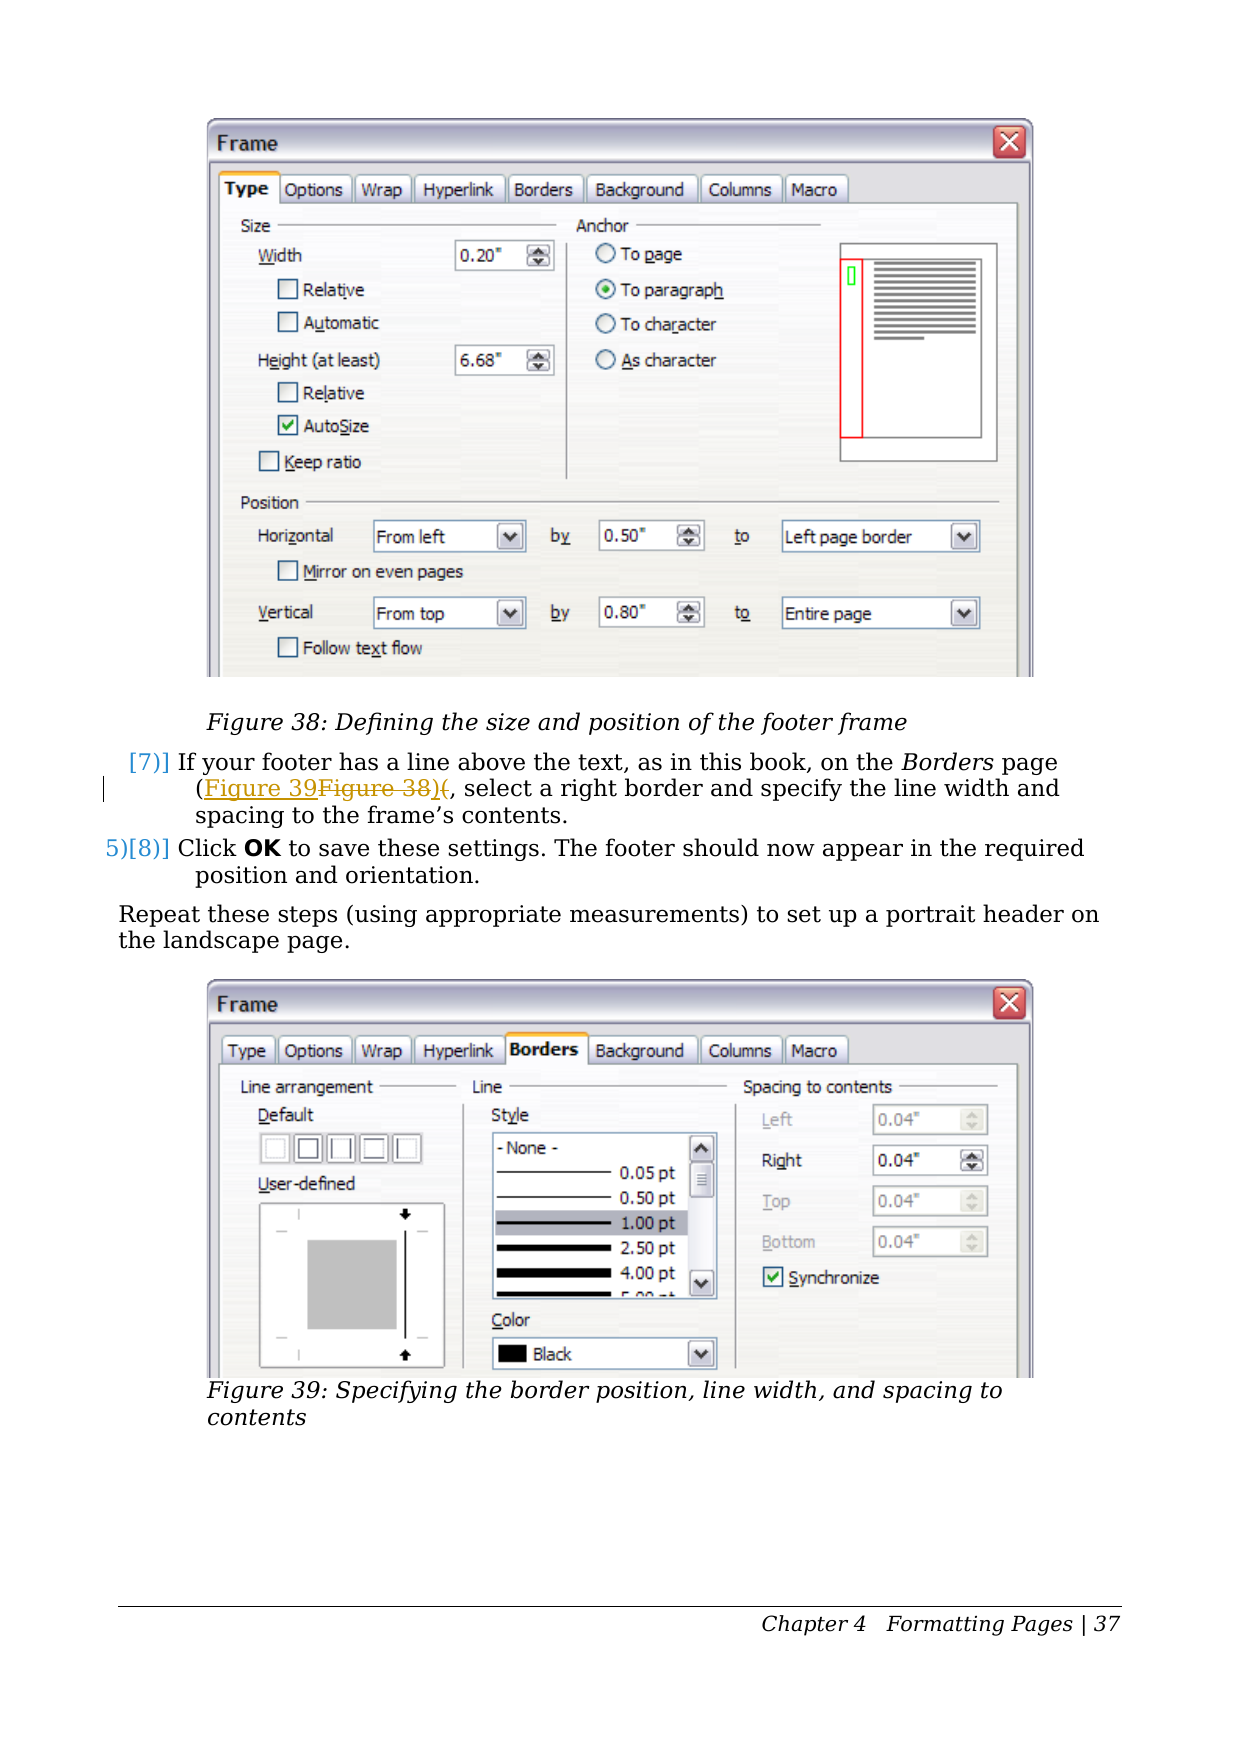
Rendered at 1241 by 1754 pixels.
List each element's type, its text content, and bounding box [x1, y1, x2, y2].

picture [206, 118, 1034, 677]
text Repeat these steps (using appropriate measurements) to set up a portrait header on the landscape page. [118, 901, 1122, 954]
text Figure 38: Defining the size and position of the footer frame [207, 709, 1034, 736]
picture [206, 979, 1034, 1378]
text Figure 39: Specifying the border position, line width, and spacing to contents [207, 1378, 1033, 1431]
list Click OK to save these settings. The footer should now appear in the required position and orientation. [177, 835, 1122, 888]
list If your footer has a line above the text, as in this book, on the Borders page (Figure 39), select a right border and specify the line width and spacing to the frame’s contents. [177, 749, 1122, 829]
